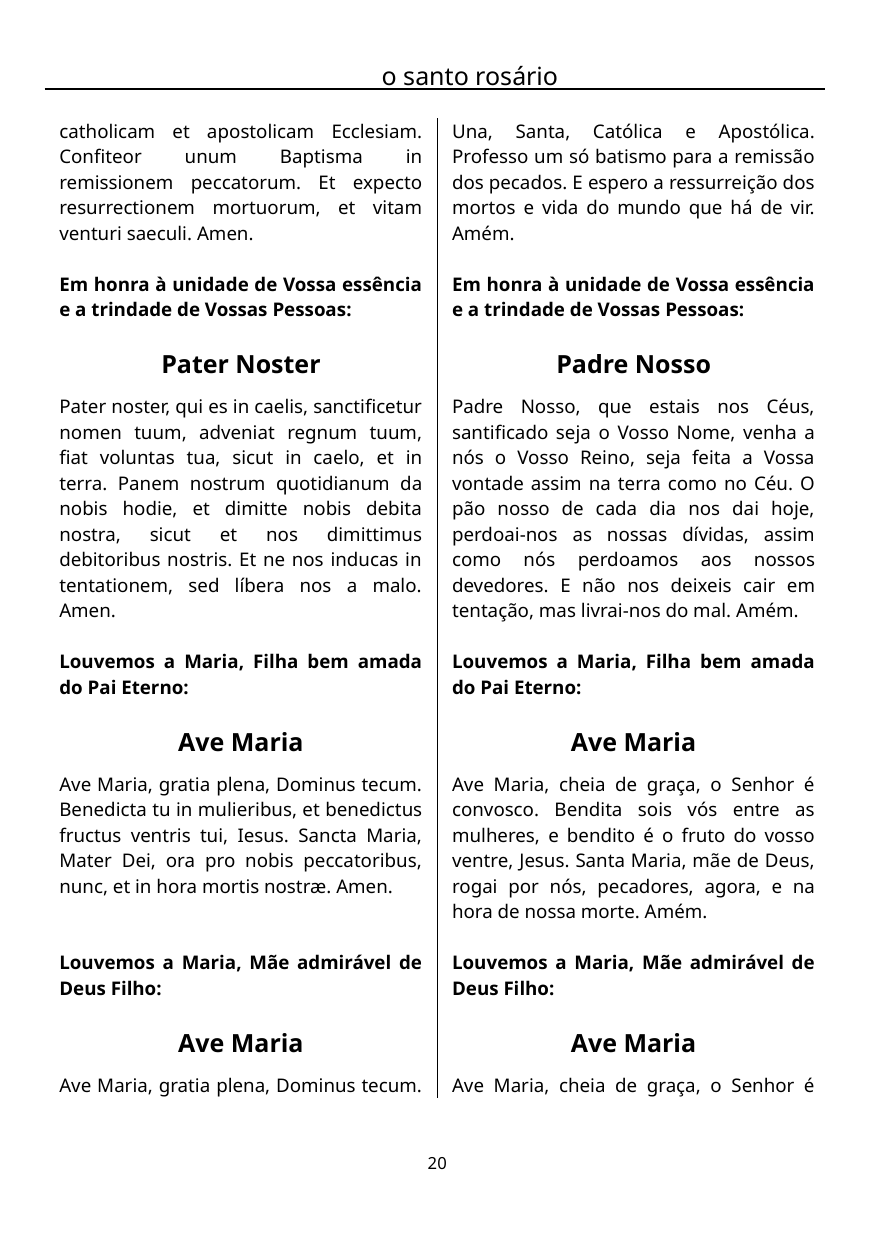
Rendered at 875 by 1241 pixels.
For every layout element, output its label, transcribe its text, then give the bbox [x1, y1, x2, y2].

table_header catholicam et apostolicam Ecclesiam. Confiteor unum Baptisma in remissionem peccatorum. Et expecto resurrectionem mortuorum, et vitam venturi saeculi. Amen. Em honra à unidade de Vossa essência e a trindade de Vossas Pessoas: Pater Noster Pater noster, qui es in caelis, sanctificetur nomen tuum, adveniat regnum tuum, fiat voluntas tua, sicut in caelo, et in terra. Panem nostrum quotidianum da nobis hodie, et dimitte nobis debita nostra, sicut et nos dimittimus debitoribus nostris. Et ne nos inducas in tentationem, sed líbera nos a malo. Amen. Louvemos a Maria, Filha bem amada do Pai Eterno: Ave Maria Ave Maria, gratia plena, Dominus tecum. Benedicta tu in mulieribus, et benedictus fructus ventris tui, Iesus. Sancta Maria, Mater Dei, ora pro nobis peccatoribus, nunc, et in hora mortis nostræ. Amen. Louvemos a Maria, Mãe admirável de Deus Filho: Ave Maria Ave Maria, gratia plena, Dominus tecum. [44, 118, 437, 1097]
table_header Una, Santa, Católica e Apostólica. Professo um só batismo para a remissão dos pecados. E espero a ressurreição dos mortos e vida do mundo que há de vir. Amém. Em honra à unidade de Vossa essência e a trindade de Vossas Pessoas: Padre Nosso Padre Nosso, que estais nos Céus, santificado seja o Vosso Nome, venha a nós o Vosso Reino, seja feita a Vossa vontade assim na terra como no Céu. O pão nosso de cada dia nos dai hoje, perdoai-nos as nossas dívidas, assim como nós perdoamos aos nossos devedores. E não nos deixeis cair em tentação, mas livrai-nos do mal. Amém. Louvemos a Maria, Filha bem amada do Pai Eterno: Ave Maria Ave Maria, cheia de graça, o Senhor é convosco. Bendita sois vós entre as mulheres, e bendito é o fruto do vosso ventre, Jesus. Santa Maria, mãe de Deus, rogai por nós, pecadores, agora, e na hora de nossa morte. Amém. Louvemos a Maria, Mãe admirável de Deus Filho: Ave Maria Ave Maria, cheia de graça, o Senhor é [438, 118, 830, 1097]
